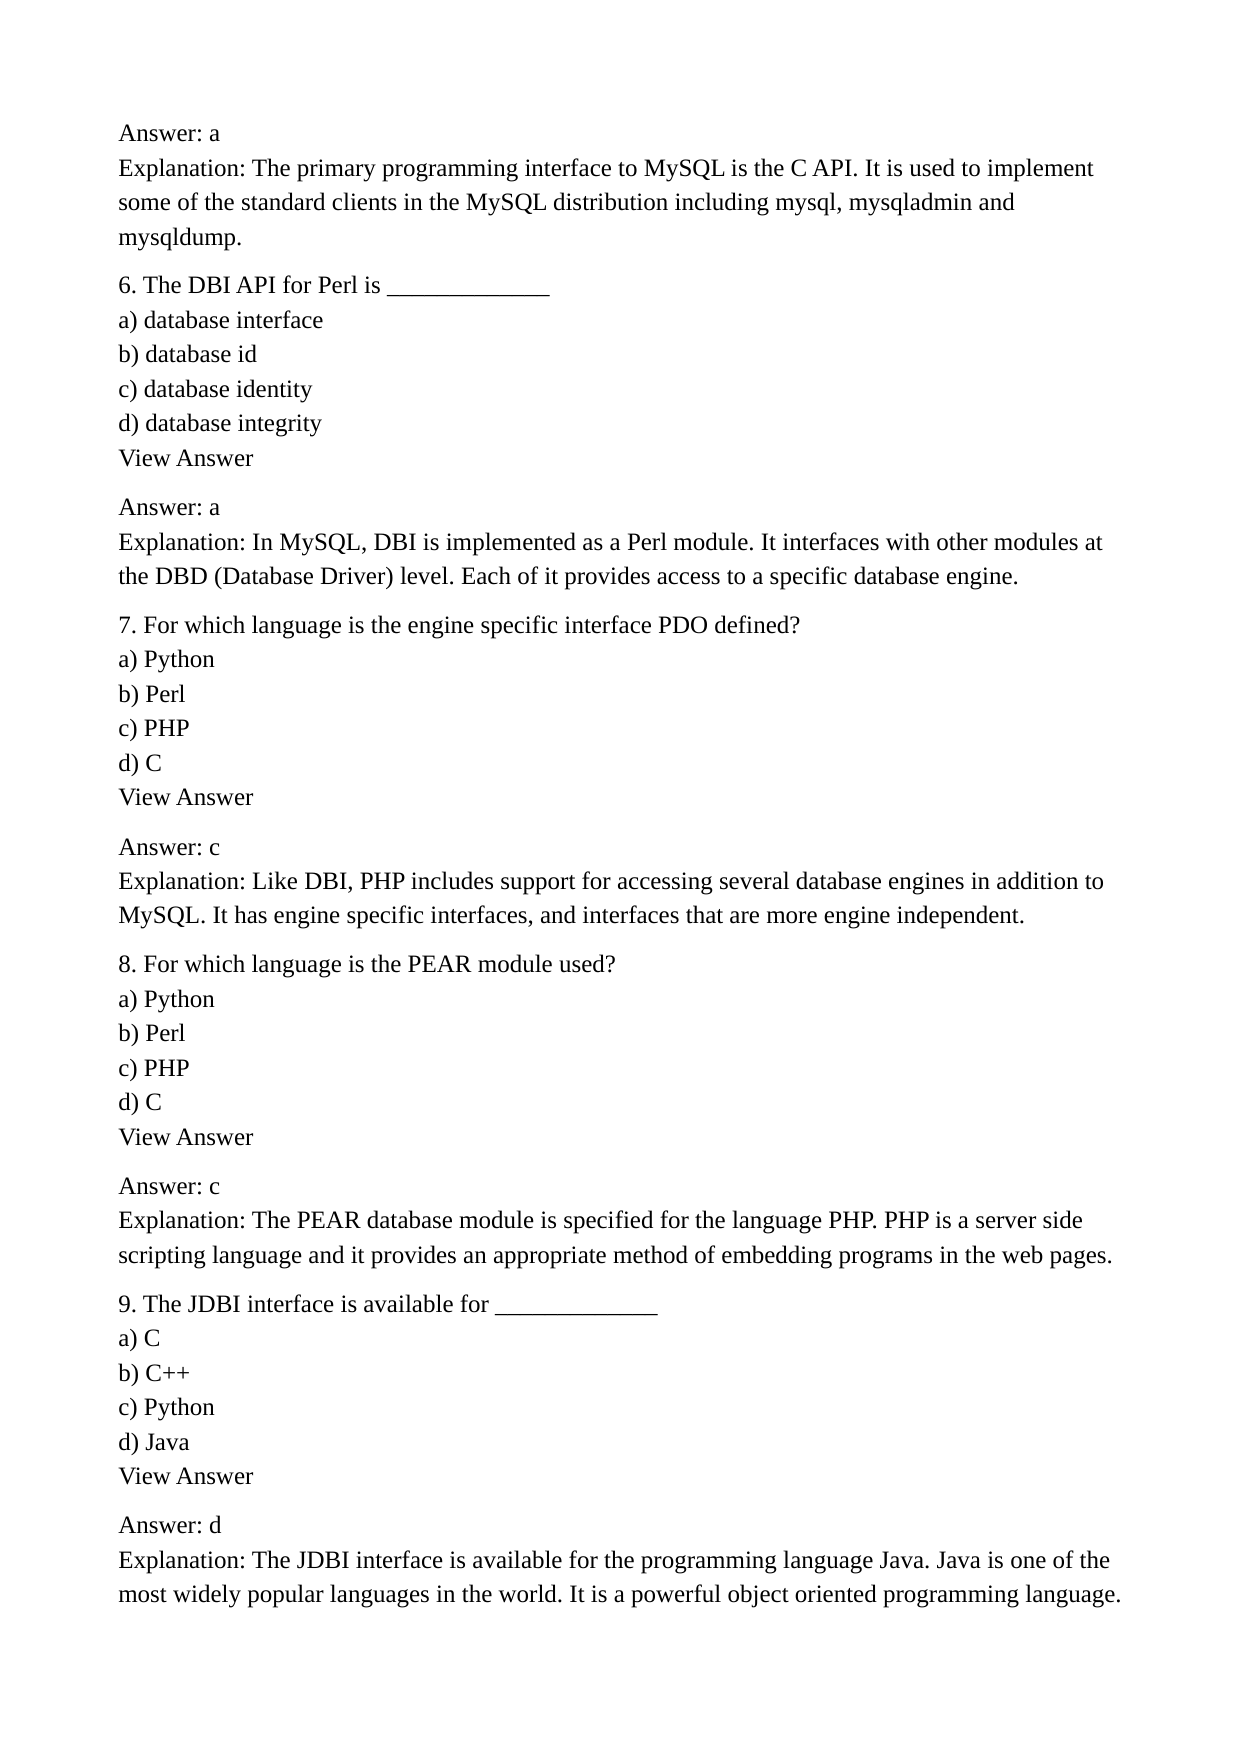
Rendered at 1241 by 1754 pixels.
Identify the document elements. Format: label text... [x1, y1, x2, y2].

text 6. The DBI API for Perl is _____________ a) database interface b) database id c) database identity d) database integrity View Answer [118, 271, 1122, 472]
text Answer: a Explanation: The primary programming interface to MySQL is the C API. It is used to implement some of the standard clients in the MySQL distribution including mysql, mysqladmin and mysqldump. [118, 118, 1122, 250]
text 9. The JDBI interface is available for _____________ a) C b) C++ c) Python d) Java View Answer [118, 1289, 1122, 1490]
text 8. For which language is the PEAR module used? a) Python b) Perl c) PHP d) C View Answer [118, 949, 1122, 1151]
text Answer: a Explanation: In MySQL, DBI is implemented as a Perl module. It interfaces with other modules at the DBD (Database Driver) level. Each of it provides access to a specific database engine. [118, 492, 1122, 590]
text 7. For which language is the engine specific interface PDO defined? a) Python b) Perl c) PHP d) C View Answer [118, 610, 1122, 811]
text Answer: c Explanation: Like DBI, PHP includes support for accessing several database engines in addition to MySQL. It has engine specific interfaces, and interfaces that are more engine independent. [118, 832, 1122, 929]
text Answer: c Explanation: The PEAR database module is specified for the language PHP. PHP is a server side scripting language and it provides an appropriate method of embedding programs in the web pages. [118, 1171, 1122, 1269]
text Answer: d Explanation: The JDBI interface is available for the programming language Java. Java is one of the most widely popular languages in the world. It is a powerful object oriented programming language. [118, 1511, 1122, 1608]
